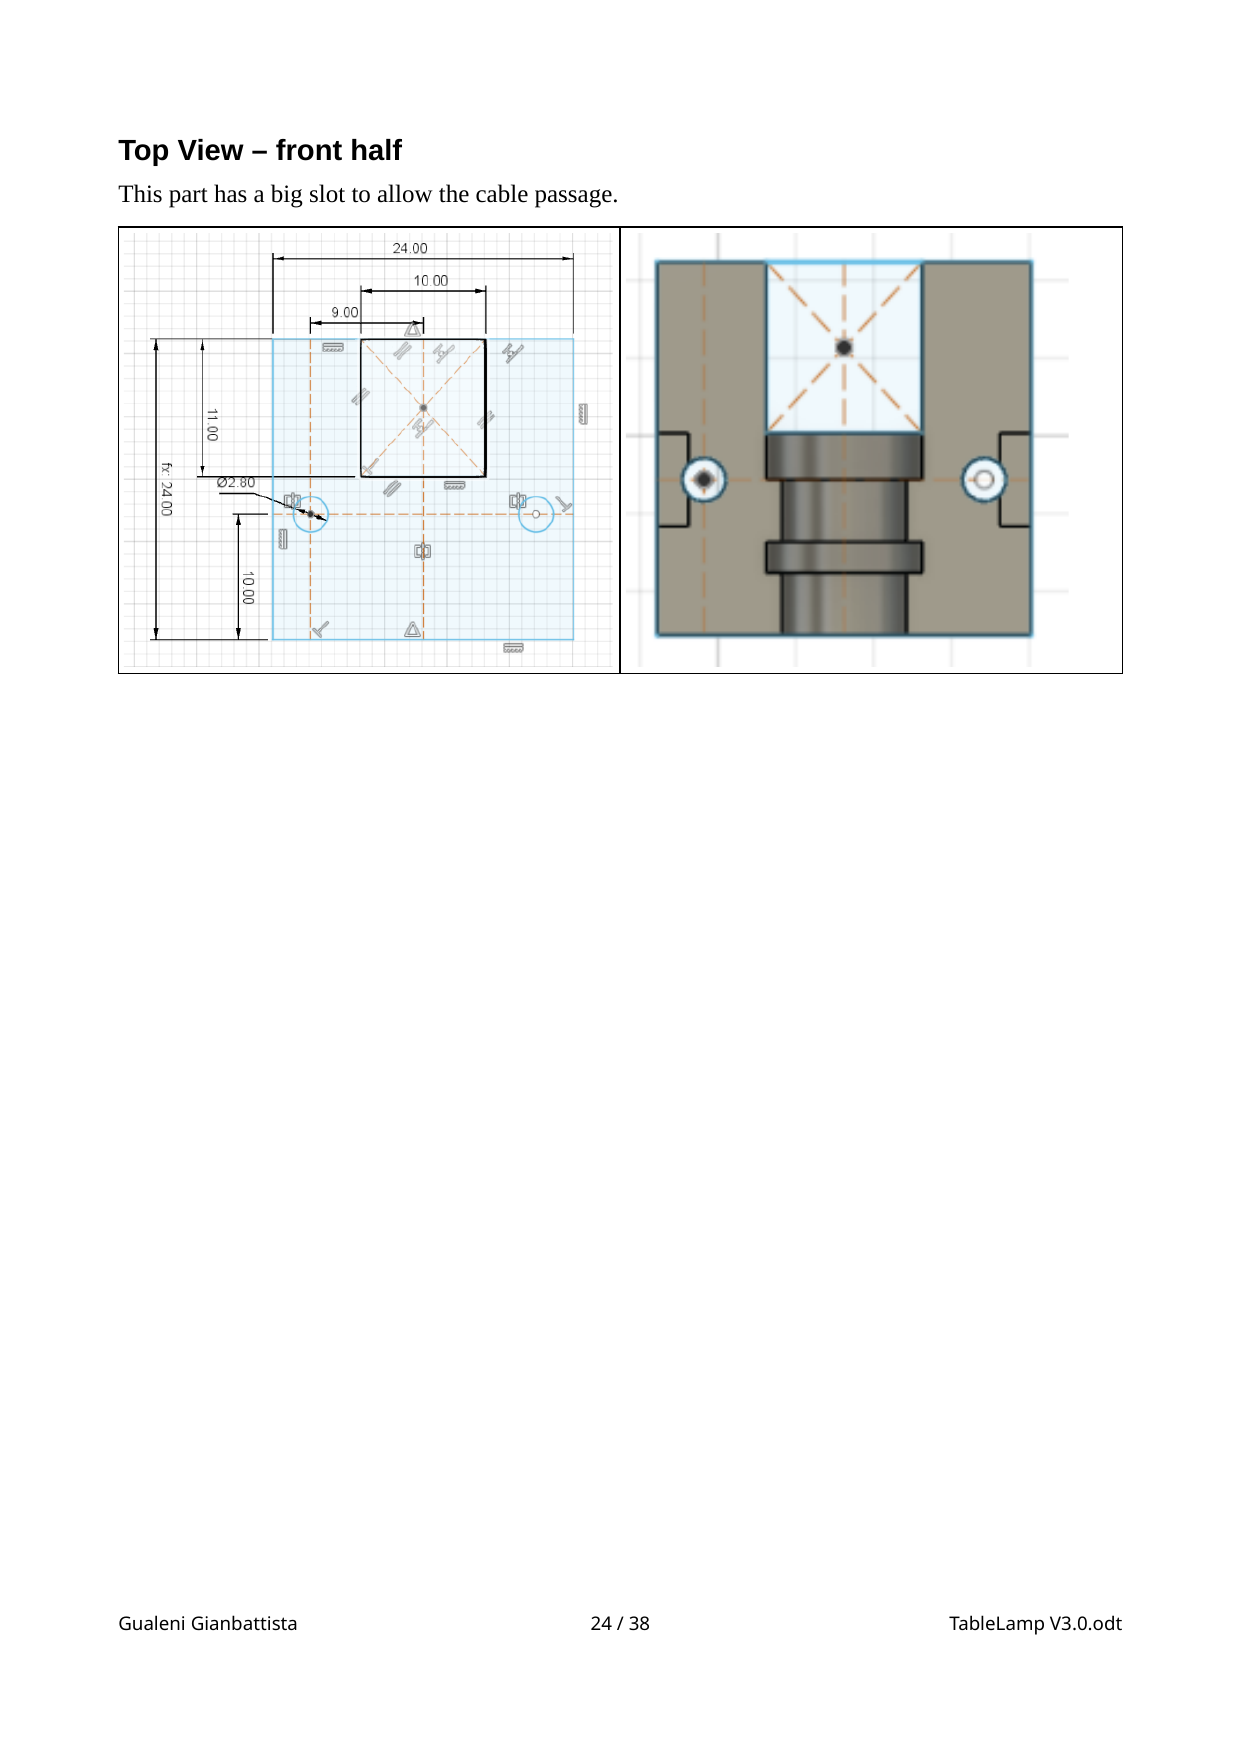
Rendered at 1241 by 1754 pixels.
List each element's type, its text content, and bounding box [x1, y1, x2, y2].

table_header [119, 228, 619, 673]
picture [123, 233, 613, 667]
subtitle Top View – front half [118, 133, 1122, 166]
table_header [621, 228, 1122, 673]
picture [625, 233, 1069, 667]
text This part has a big slot to allow the cable passage. [118, 179, 1122, 207]
